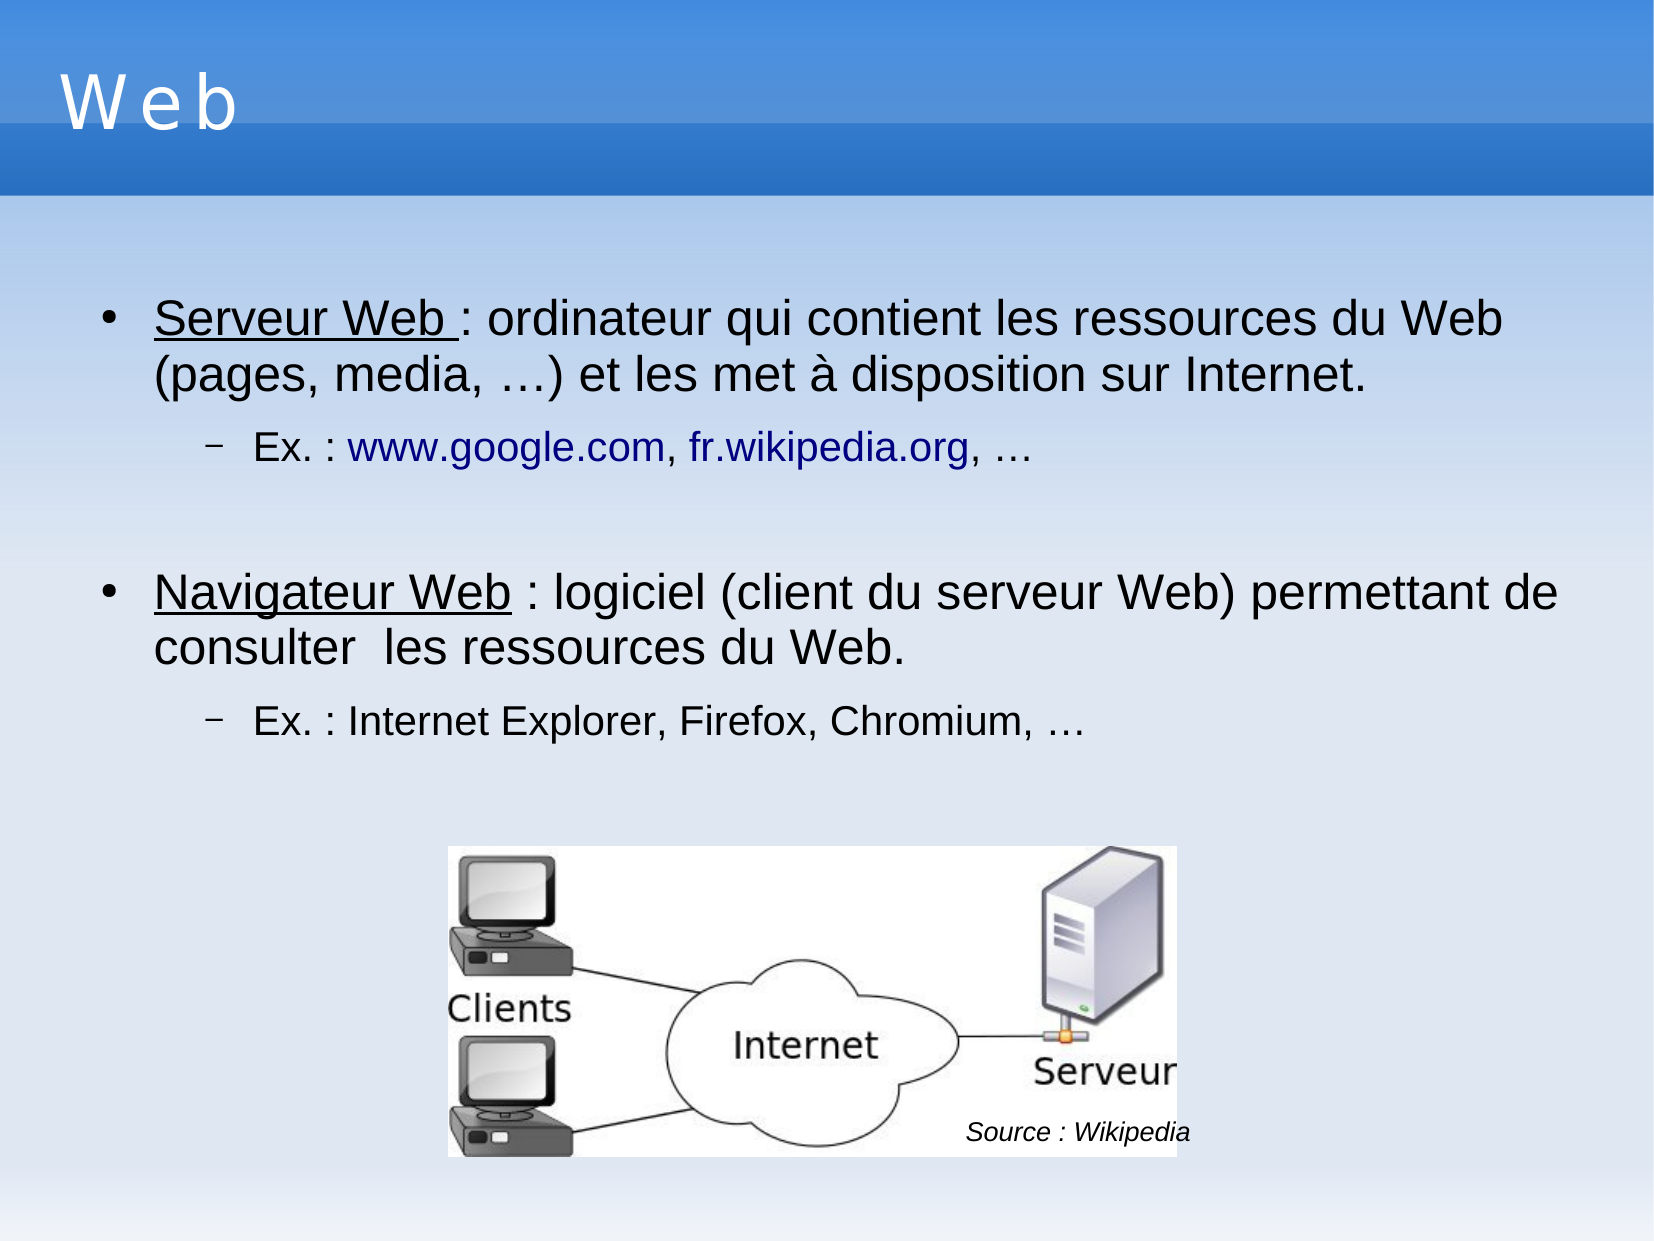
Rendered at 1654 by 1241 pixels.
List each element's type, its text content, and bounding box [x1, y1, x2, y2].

picture [0, 0, 1654, 1241]
text_box Source : Wikipedia [741, 1110, 1206, 1163]
list Serveur Web : ordinateur qui contient les ressources du Web (pages, media, …) et les met à disposition sur Internet. Ex. : www.google.com, fr.wikipedia.org, … Navigateur Web : logiciel (client du serveur Web) permettant de consulter les ressources du Web. Ex. : Internet Explorer, Firefox, Chromium, … [82, 290, 1571, 1109]
title Web [59, 29, 1270, 178]
